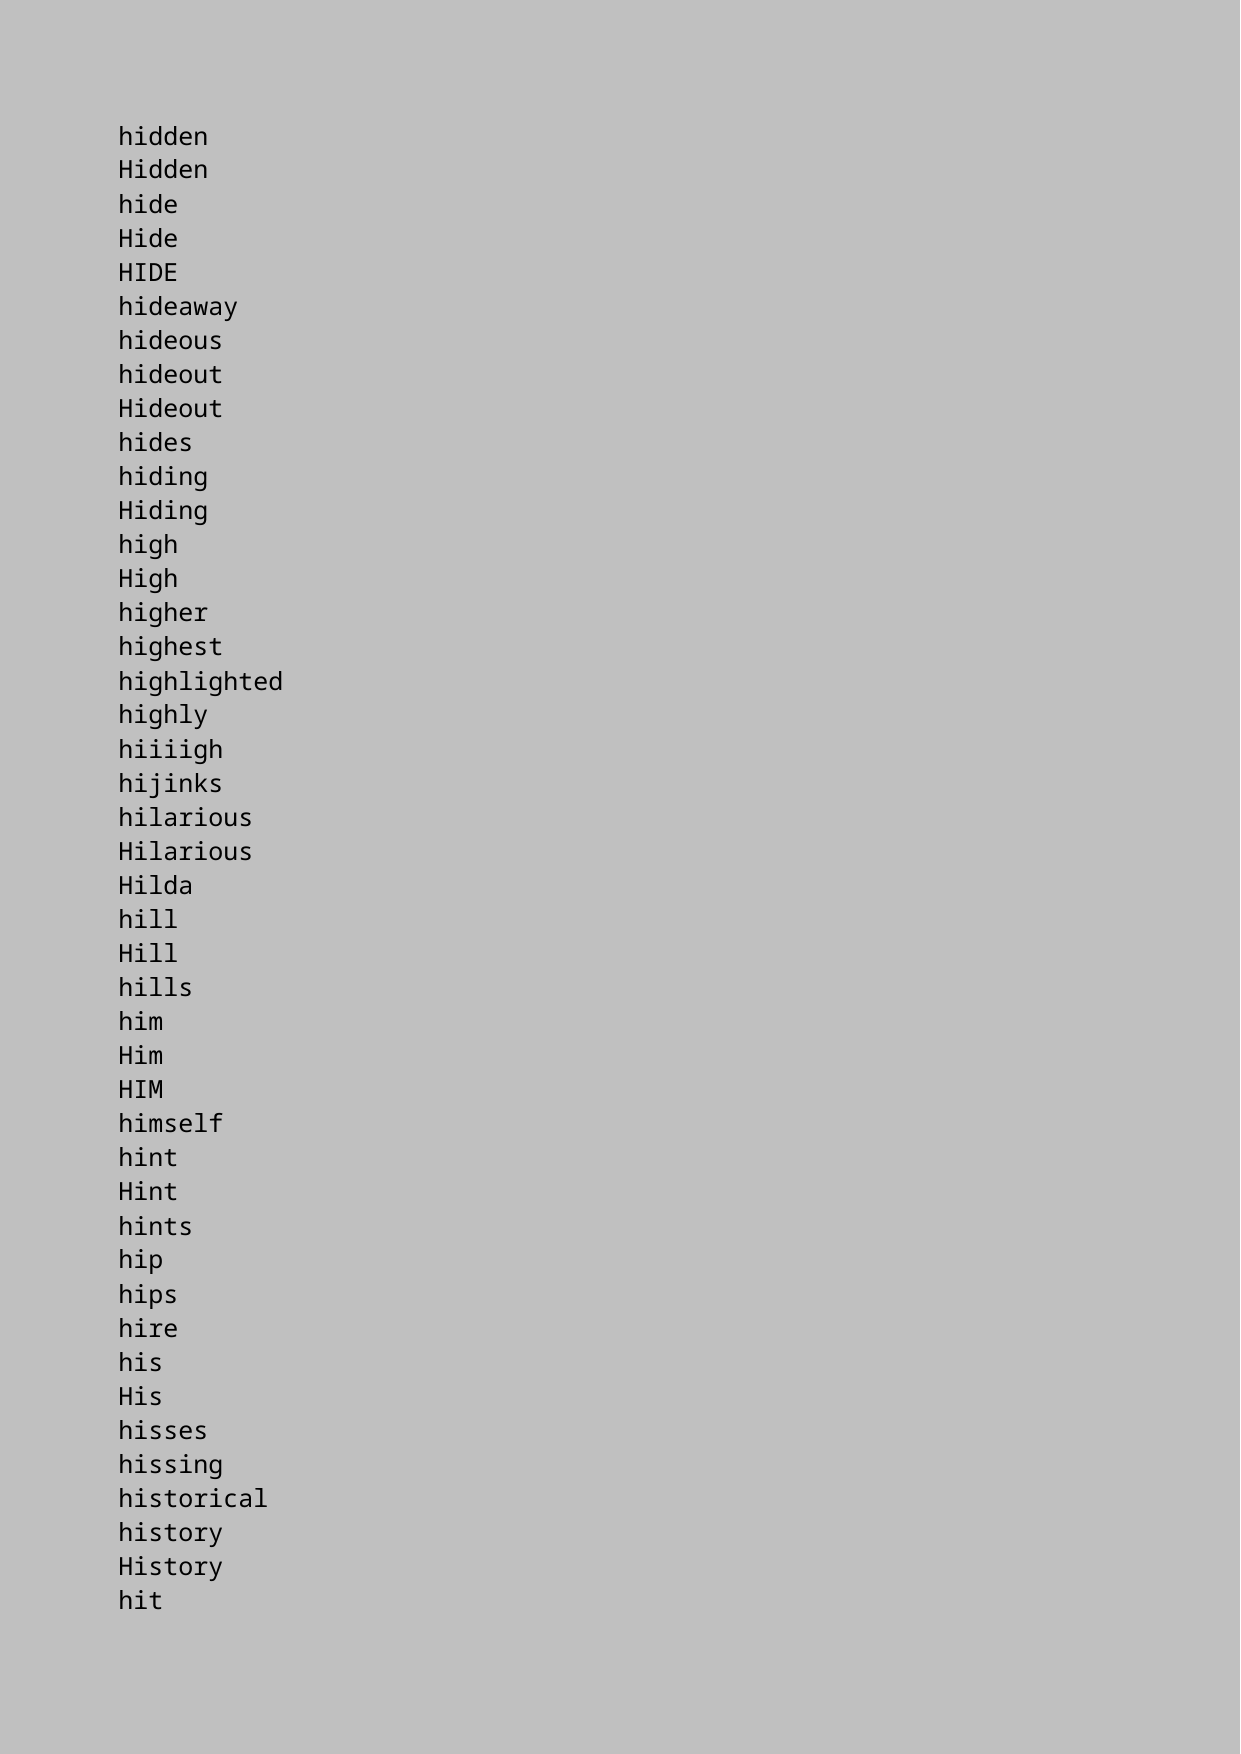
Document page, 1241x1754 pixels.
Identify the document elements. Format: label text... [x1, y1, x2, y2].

text hide [118, 186, 1122, 220]
text Hilda [118, 867, 1122, 902]
text hints [118, 1208, 1122, 1242]
text history [118, 1515, 1122, 1549]
text hisses [118, 1412, 1122, 1447]
text HIM [118, 1072, 1122, 1106]
text hill [118, 902, 1122, 936]
text Hill [118, 936, 1122, 970]
text highly [118, 697, 1122, 731]
text hiiiigh [118, 731, 1122, 765]
text Hideout [118, 391, 1122, 425]
text Hide [118, 220, 1122, 254]
text hissing [118, 1447, 1122, 1481]
text Him [118, 1038, 1122, 1072]
text Hint [118, 1174, 1122, 1208]
text hit [118, 1583, 1122, 1617]
text hidden [118, 118, 1122, 152]
text higher [118, 595, 1122, 629]
text His [118, 1378, 1122, 1412]
text hint [118, 1140, 1122, 1174]
text hire [118, 1310, 1122, 1344]
text historical [118, 1481, 1122, 1515]
text hip [118, 1242, 1122, 1276]
text Hiding [118, 493, 1122, 527]
text HIDE [118, 254, 1122, 288]
text hideout [118, 357, 1122, 391]
text hijinks [118, 765, 1122, 799]
text hideaway [118, 288, 1122, 322]
text hideous [118, 322, 1122, 357]
text Hilarious [118, 833, 1122, 867]
text highest [118, 629, 1122, 663]
text hiding [118, 459, 1122, 493]
text himself [118, 1106, 1122, 1140]
text him [118, 1004, 1122, 1038]
text hills [118, 970, 1122, 1004]
text hides [118, 425, 1122, 459]
text High [118, 561, 1122, 595]
text Hidden [118, 152, 1122, 186]
text History [118, 1549, 1122, 1583]
text his [118, 1344, 1122, 1378]
text highlighted [118, 663, 1122, 697]
text hilarious [118, 799, 1122, 833]
text high [118, 527, 1122, 561]
text hips [118, 1276, 1122, 1310]
